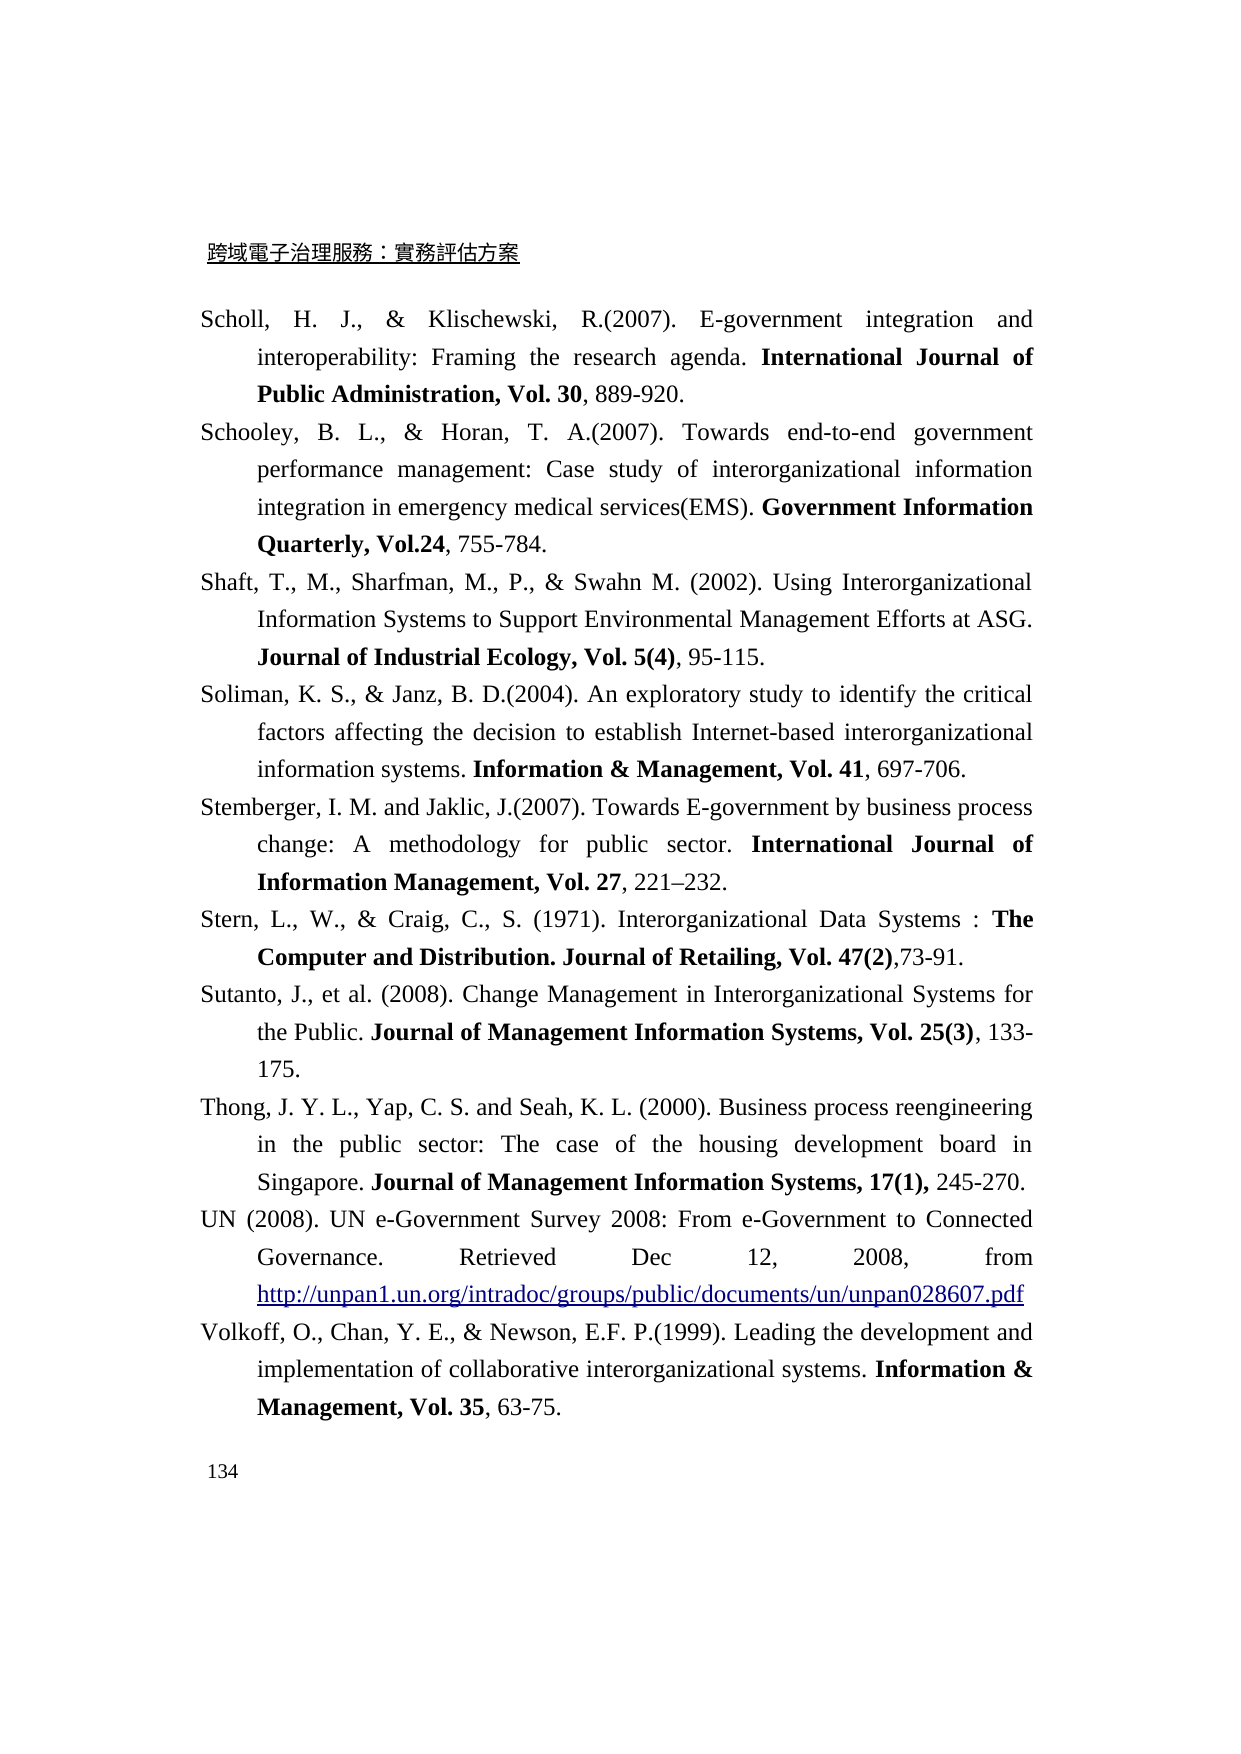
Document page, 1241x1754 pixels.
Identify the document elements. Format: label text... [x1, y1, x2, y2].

text Soliman, K. S., & Janz, B. D.(2004). An exploratory study to identify the critical factors affecting the decision to establish Internet-based interorganizational information systems. Information & Management, Vol. 41, 697-706. [200, 670, 1033, 783]
text Stemberger, I. M. and Jaklic, J.(2007). Towards E-government by business process change: A methodology for public sector. International Journal of Information Management, Vol. 27, 221–232. [200, 783, 1033, 895]
text Scholl, H. J., & Klischewski, R.(2007). E-government integration and interoperability: Framing the research agenda. International Journal of Public Administration, Vol. 30, 889-920. [200, 295, 1033, 408]
text Sutanto, J., et al. (2008). Change Management in Interorganizational Systems for the Public. Journal of Management Information Systems, Vol. 25(3), 133-175. [200, 970, 1033, 1083]
text Thong, J. Y. L., Yap, C. S. and Seah, K. L. (2000). Business process reengineering in the public sector: The case of the housing development board in Singapore. Journal of Management Information Systems, 17(1), 245-270. [200, 1083, 1033, 1195]
text Shaft, T., M., Sharfman, M., P., & Swahn M. (2002). Using Interorganizational Information Systems to Support Environmental Management Efforts at ASG. Journal of Industrial Ecology, Vol. 5(4), 95-115. [200, 558, 1033, 670]
text Schooley, B. L., & Horan, T. A.(2007). Towards end-to-end government performance management: Case study of interorganizational information integration in emergency medical services(EMS). Government Information Quarterly, Vol.24, 755-784. [200, 408, 1033, 558]
text Volkoff, O., Chan, Y. E., & Newson, E.F. P.(1999). Leading the development and implementation of collaborative interorganizational systems. Information & Management, Vol. 35, 63-75. [200, 1308, 1033, 1420]
text UN (2008). UN e-Government Survey 2008: From e-Government to Connected Governance. Retrieved Dec 12, 2008, from http://unpan1.un.org/intradoc/groups/public/documents/un/unpan028607.pdf [200, 1195, 1033, 1308]
text Stern, L., W., & Craig, C., S. (1971). Interorganizational Data Systems : The Computer and Distribution. Journal of Retailing, Vol. 47(2),73-91. [200, 895, 1033, 970]
